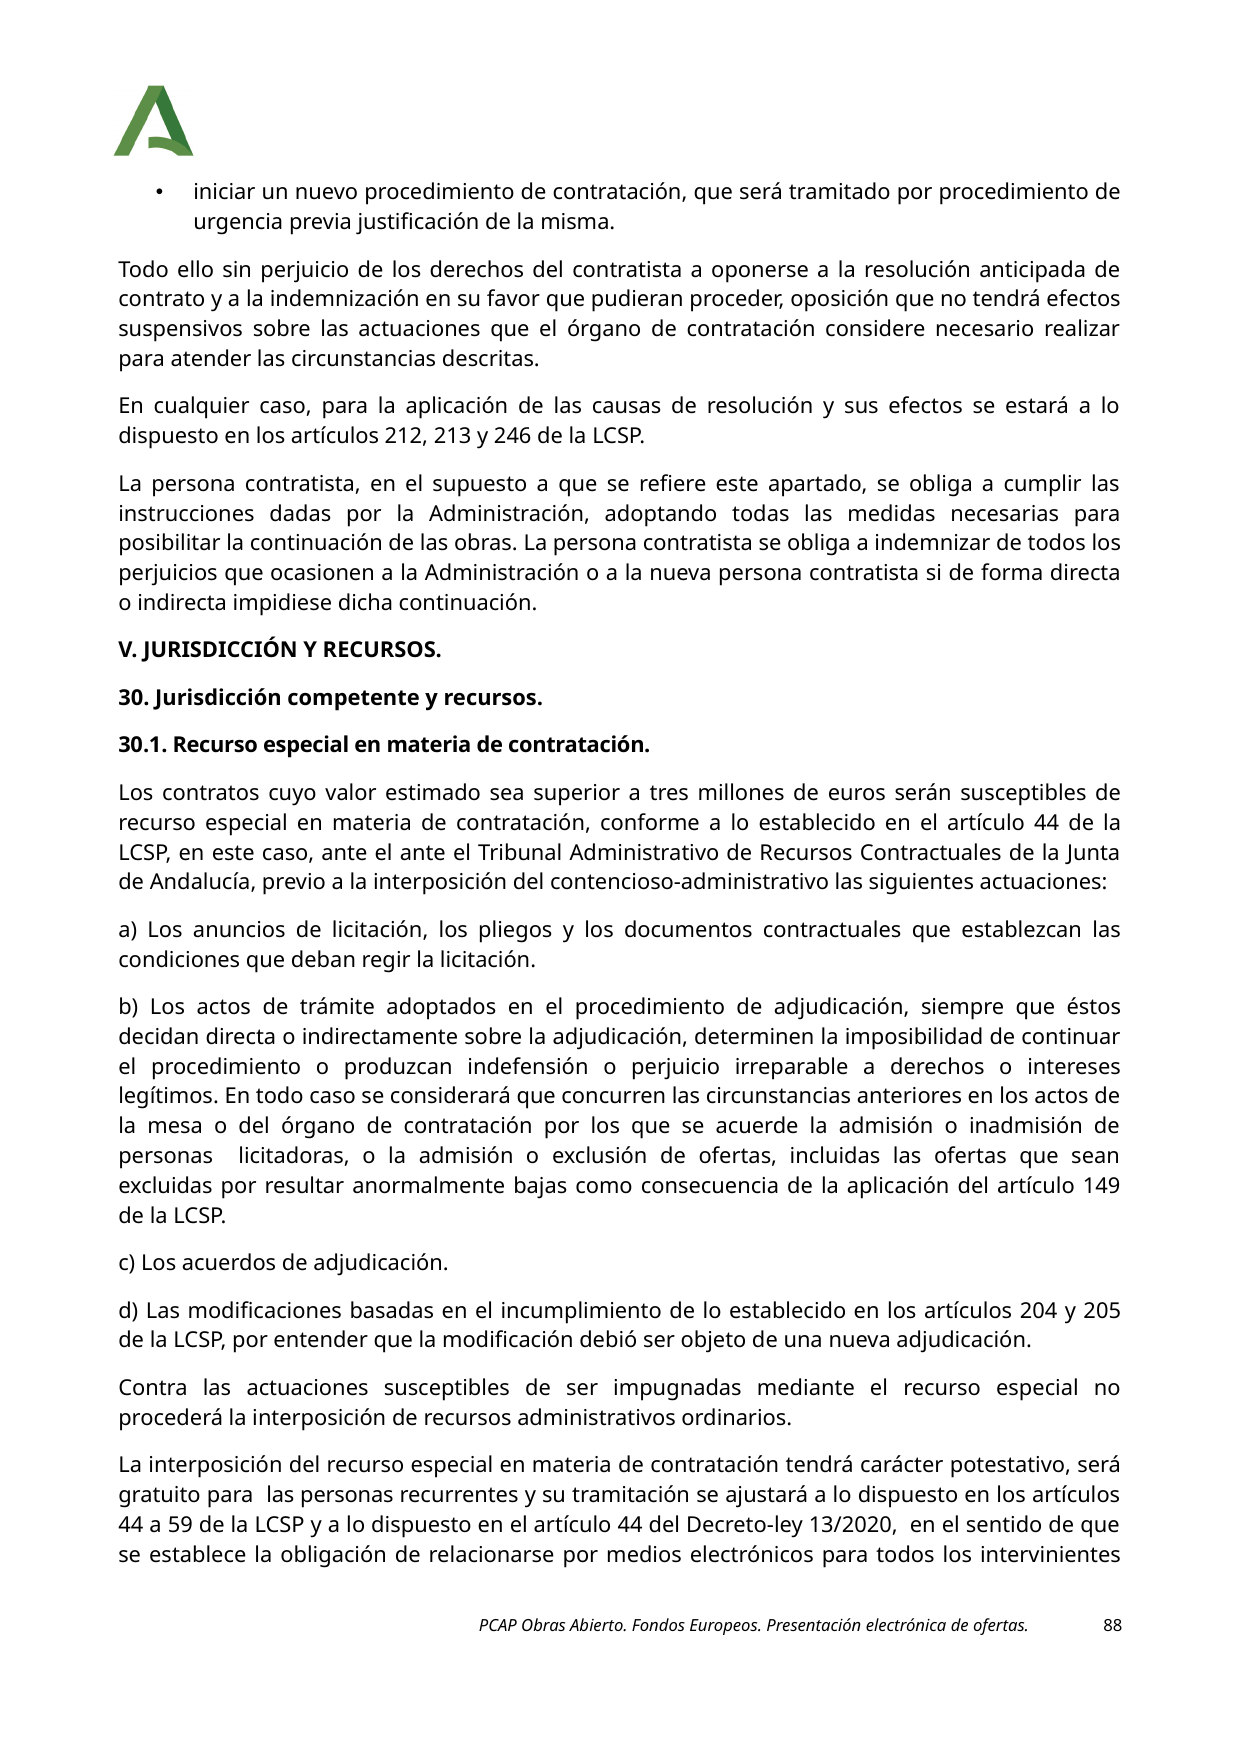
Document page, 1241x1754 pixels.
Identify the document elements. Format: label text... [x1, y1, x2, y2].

text En cualquier caso, para la aplicación de las causas de resolución y sus efectos se estará a lo dispuesto en los artículos 212, 213 y 246 de la LCSP. [118, 391, 1122, 450]
subtitle 30. Jurisdicción competente y recursos. [118, 682, 1122, 712]
list iniciar un nuevo procedimiento de contratación, que será tramitado por procedimiento de urgencia previa justificación de la misma. [156, 176, 1122, 236]
subtitle V. JURISDICCIÓN Y RECURSOS. [118, 634, 1122, 664]
text b) Los actos de trámite adoptados en el procedimiento de adjudicación, siempre que éstos decidan directa o indirectamente sobre la adjudicación, determinen la imposibilidad de continuar el procedimiento o produzcan indefensión o perjuicio irreparable a derechos o intereses legítimos. En todo caso se considerará que concurren las circunstancias anteriores en los actos de la mesa o del órgano de contratación por los que se acuerde la admisión o inadmisión de personas licitadoras, o la admisión o exclusión de ofertas, incluidas las ofertas que sean excluidas por resultar anormalmente bajas como consecuencia de la aplicación del artículo 149 de la LCSP. [118, 991, 1122, 1229]
text La interposición del recurso especial en materia de contratación tendrá carácter potestativo, será gratuito para las personas recurrentes y su tramitación se ajustará a lo dispuesto en los artículos 44 a 59 de la LCSP y a lo dispuesto en el artículo 44 del Decreto-ley 13/2020, en el sentido de que se establece la obligación de relacionarse por medios electrónicos para todos los intervinientes [118, 1449, 1122, 1568]
text Contra las actuaciones susceptibles de ser impugnadas mediante el recurso especial no procederá la interposición de recursos administrativos ordinarios. [118, 1372, 1122, 1432]
text c) Los acuerdos de adjudicación. [118, 1247, 1122, 1277]
list Todo ello sin perjuicio de los derechos del contratista a oponerse a la resolución anticipada de contrato y a la indemnización en su favor que pudieran proceder, oposición que no tendrá efectos suspensivos sobre las actuaciones que el órgano de contratación considere necesario realizar para atender las circunstancias descritas. [118, 254, 1122, 373]
text a) Los anuncios de licitación, los pliegos y los documentos contractuales que establezcan las condiciones que deban regir la licitación. [118, 914, 1122, 973]
text d) Las modificaciones basadas en el incumplimiento de lo establecido en los artículos 204 y 205 de la LCSP, por entender que la modificación debió ser objeto de una nueva adjudicación. [118, 1295, 1122, 1354]
subtitle 30.1. Recurso especial en materia de contratación. [118, 729, 1122, 759]
text Los contratos cuyo valor estimado sea superior a tres millones de euros serán susceptibles de recurso especial en materia de contratación, conforme a lo establecido en el artículo 44 de la LCSP, en este caso, ante el ante el Tribunal Administrativo de Recursos Contractuales de la Junta de Andalucía, previo a la interposición del contencioso-administrativo las siguientes actuaciones: [118, 777, 1122, 896]
text La persona contratista, en el supuesto a que se refiere este apartado, se obliga a cumplir las instrucciones dadas por la Administración, adoptando todas las medidas necesarias para posibilitar la continuación de las obras. La persona contratista se obliga a indemnizar de todos los perjuicios que ocasionen a la Administración o a la nueva persona contratista si de forma directa o indirecta impidiese dicha continuación. [118, 468, 1122, 617]
picture [109, 81, 198, 160]
